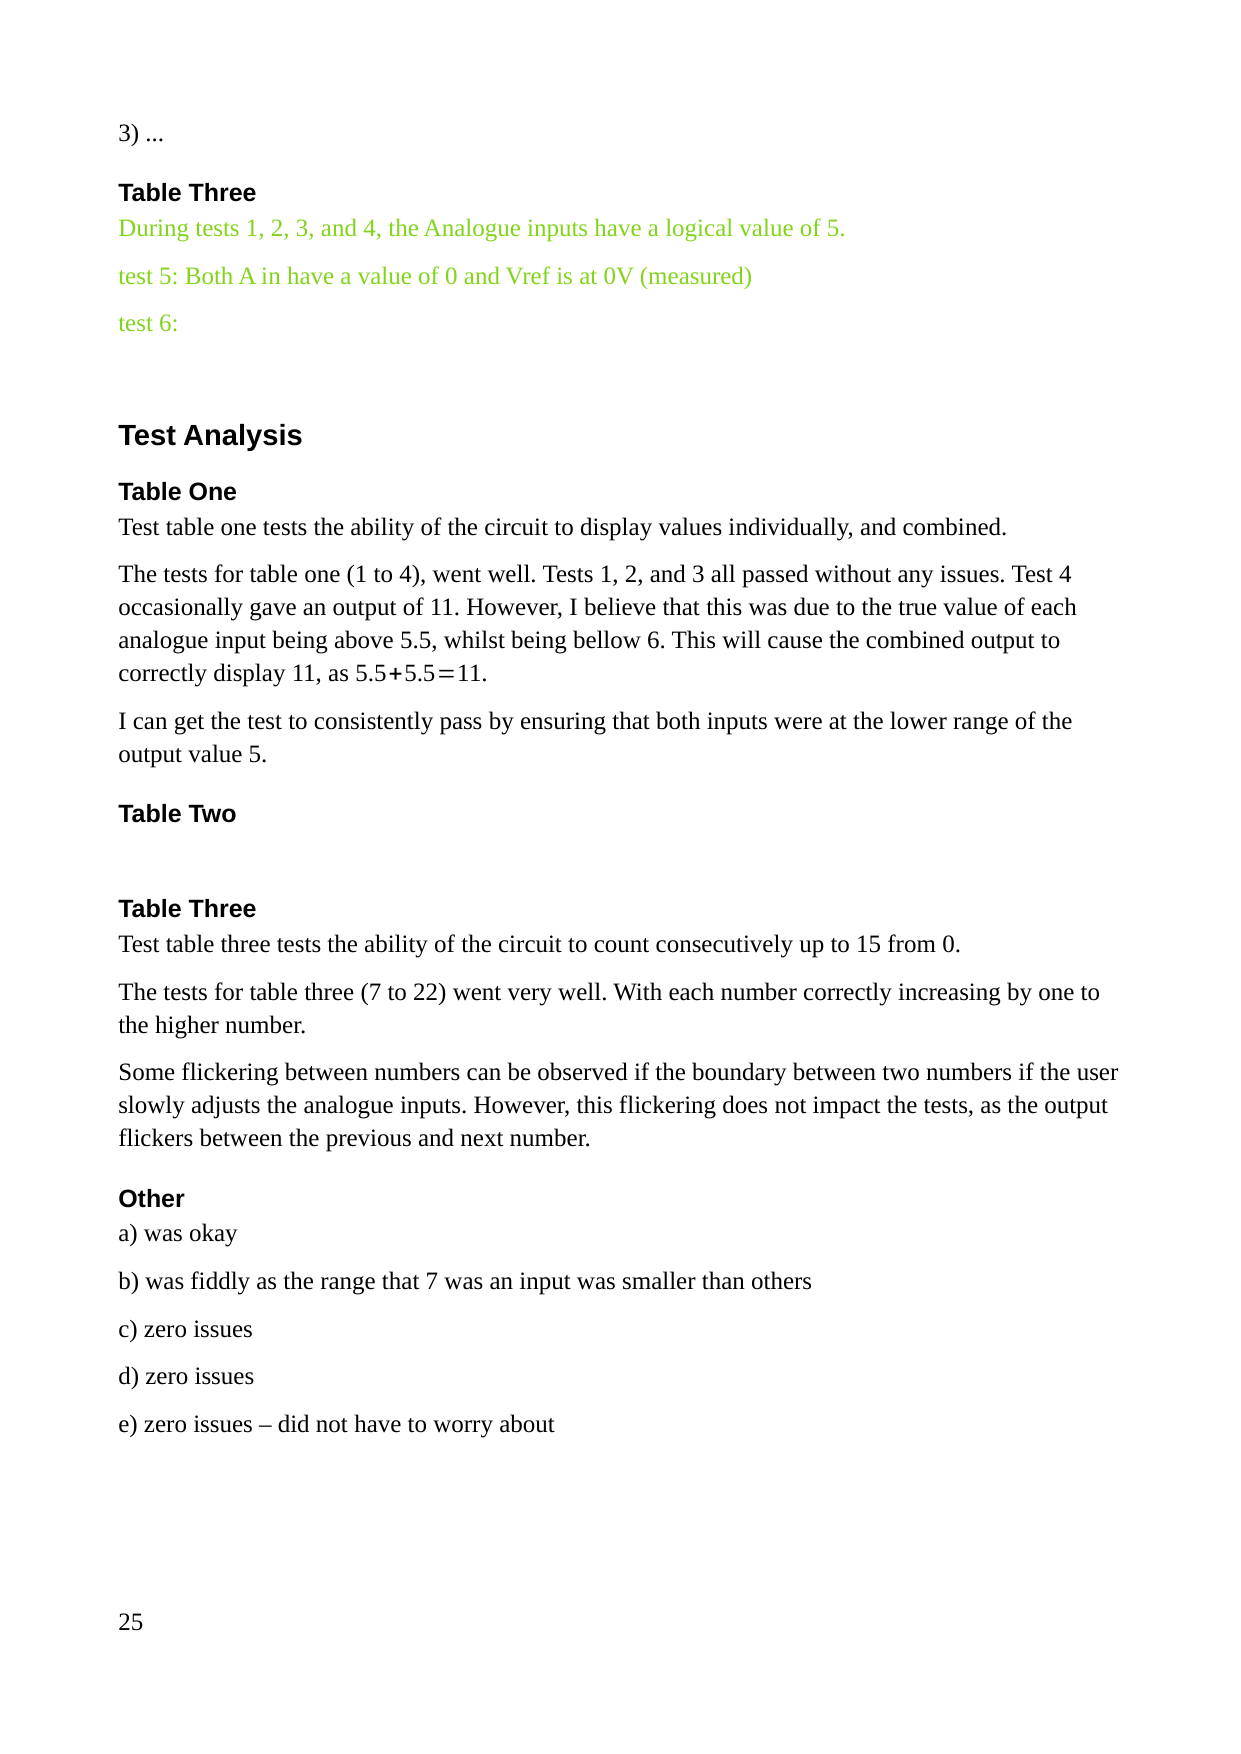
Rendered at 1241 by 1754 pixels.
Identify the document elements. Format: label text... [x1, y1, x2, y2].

text test 6: [118, 308, 1122, 337]
text 3) ... [118, 118, 1122, 147]
text I can get the test to consistently pass by ensuring that both inputs were at the lower range of the output value 5. [118, 706, 1122, 768]
subtitle Other [118, 1183, 1122, 1212]
subtitle Table Three [118, 178, 1122, 207]
text The tests for table three (7 to 22) went very well. With each number correctly increasing by one to the higher number. [118, 977, 1122, 1038]
subtitle Table One [118, 477, 1122, 505]
text During tests 1, 2, 3, and 4, the Analogue inputs have a logical value of 5. [118, 213, 1122, 242]
text e) zero issues – did not have to worry about [118, 1409, 1122, 1438]
text Test table one tests the ability of the circuit to display values individually, and combined. [118, 512, 1122, 540]
text Some flickering between numbers can be observed if the boundary between two numbers if the user slowly adjusts the analogue inputs. However, this flickering does not impact the tests, as the output flickers between the previous and next number. [118, 1057, 1122, 1152]
text Test table three tests the ability of the circuit to count consecutively up to 15 from 0. [118, 929, 1122, 958]
subtitle Table Two [118, 799, 1122, 828]
text test 5: Both A in have a value of 0 and Vref is at 0V (measured) [118, 261, 1122, 289]
text d) zero issues [118, 1361, 1122, 1390]
text b) was fiddly as the range that 7 was an input was smaller than others [118, 1266, 1122, 1295]
text c) zero issues [118, 1314, 1122, 1342]
text a) was okay [118, 1218, 1122, 1247]
text The tests for table one (1 to 4), went well. Tests 1, 2, and 3 all passed without any issues. Test 4 occasionally gave an output of 11. However, I believe that this was due to the true value of each analogue input being above 5.5, whilst being bellow 6. This will cause the combined output to correctly display 11, as . [118, 559, 1122, 687]
subtitle Table Three [118, 894, 1122, 923]
subtitle Test Analysis [118, 418, 1122, 452]
